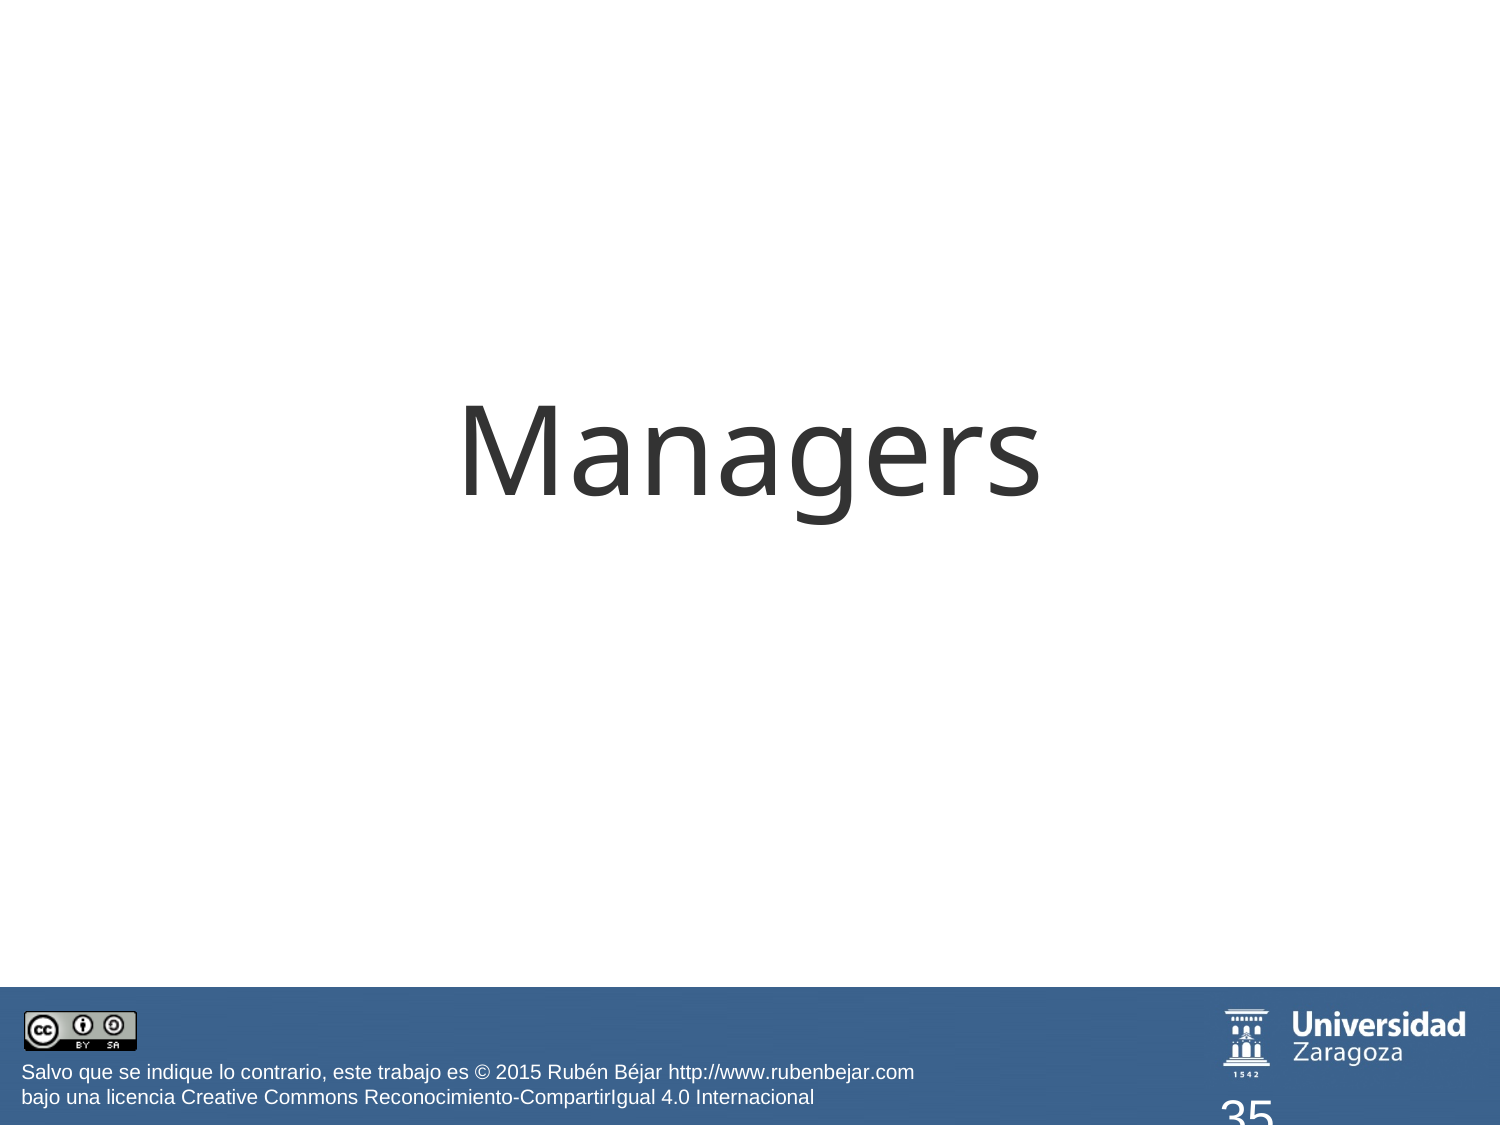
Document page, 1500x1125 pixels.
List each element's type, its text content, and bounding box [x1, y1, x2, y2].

picture [0, 987, 1500, 1125]
text_box Managers [169, 307, 1331, 585]
